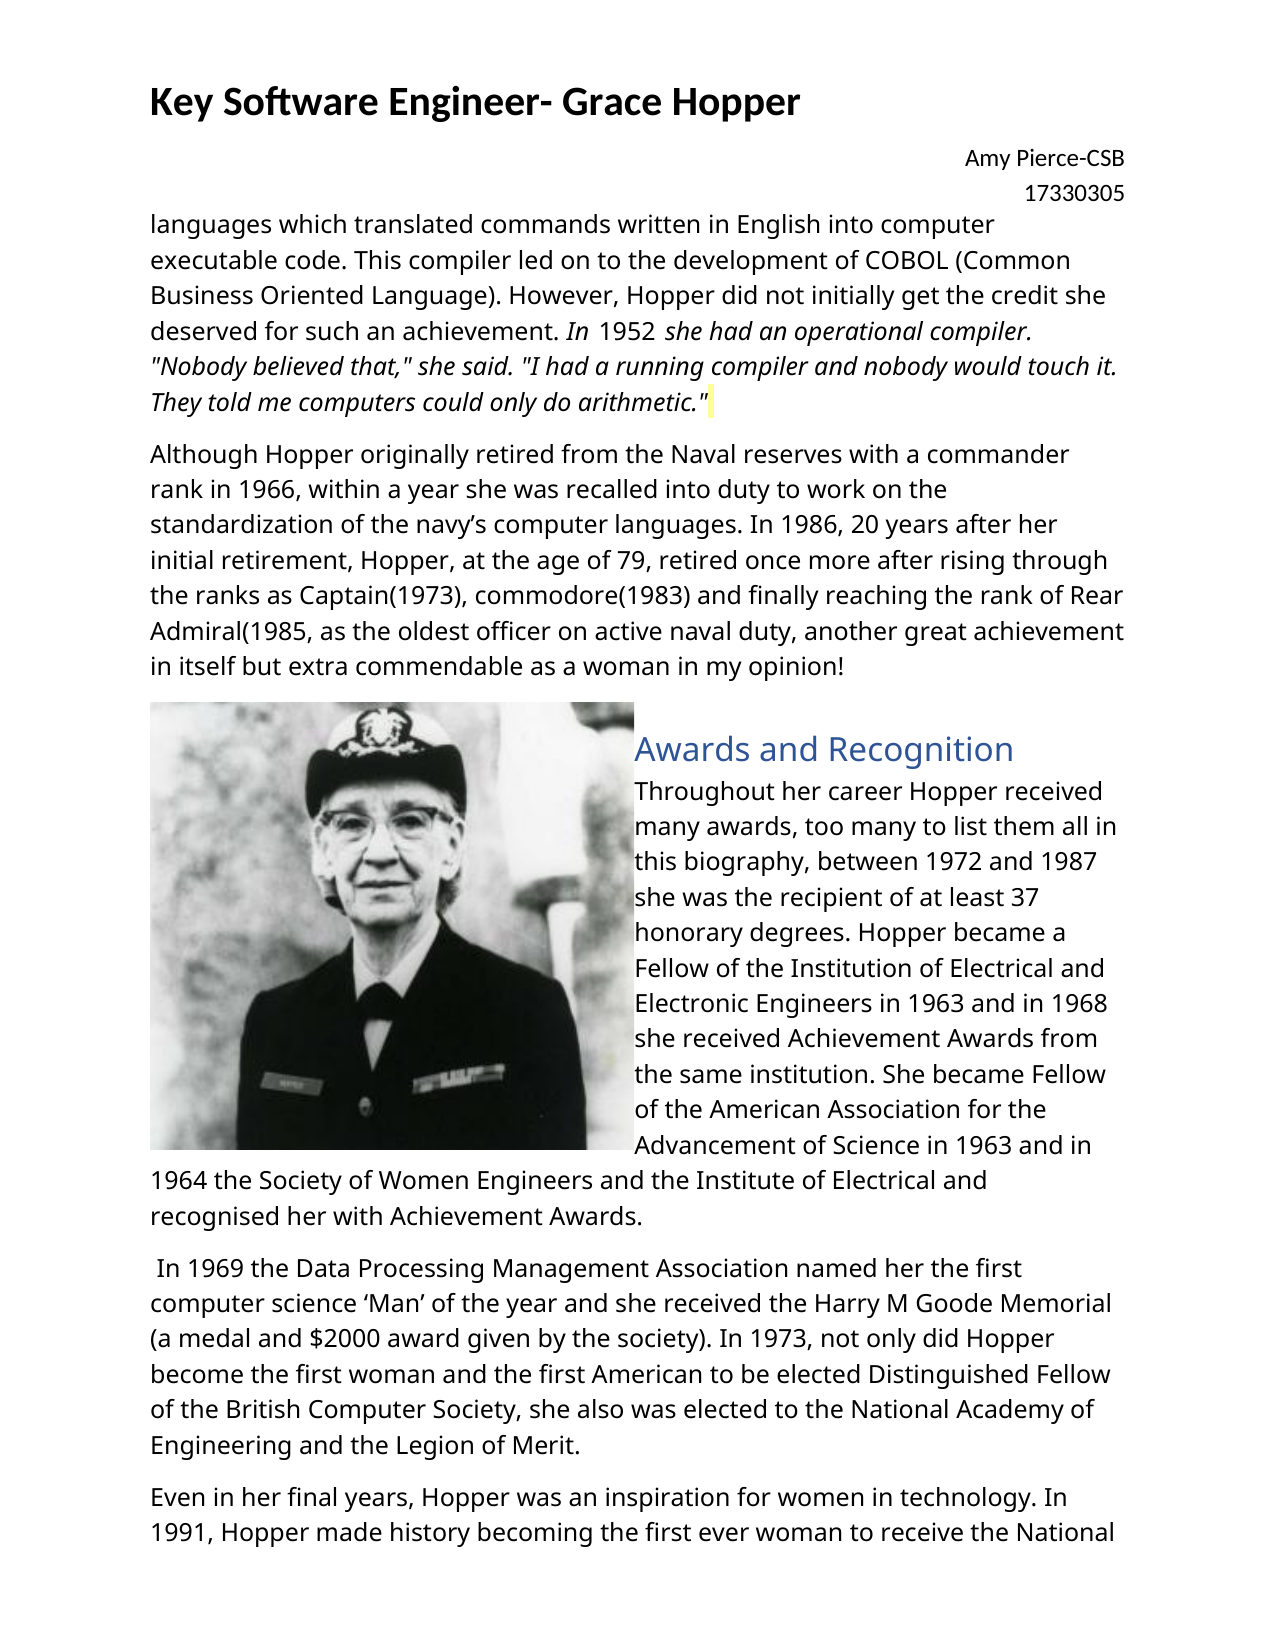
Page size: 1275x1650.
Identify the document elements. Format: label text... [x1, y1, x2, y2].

text languages which translated commands written in English into computer executable code. This compiler led on to the development of COBOL (Common Business Oriented Language). However, Hopper did not initially get the credit she deserved for such an achievement. In 1952 she had an operational compiler. "Nobody believed that," she said. "I had a running compiler and nobody would touch it. They told me computers could only do arithmetic." [150, 207, 1125, 418]
text In 1969 the Data Processing Management Association named her the first computer science ‘Man’ of the year and she received the Harry M Goode Memorial (a medal and $2000 award given by the society). In 1973, not only did Hopper become the first woman and the first American to be elected Distinguished Fellow of the British Computer Society, she also was elected to the National Academy of Engineering and the Legion of Merit. [150, 1250, 1125, 1461]
text Throughout her career Hopper received many awards, too many to list them all in this biography, between 1972 and 1987 she was the recipient of at least 37 honorary degrees. Hopper became a Fellow of the Institution of Electrical and Electronic Engineers in 1963 and in 1968 she received Achievement Awards from the same institution. She became Fellow of the American Association for the Advancement of Science in 1963 and in 1964 the Society of Women Engineers and the Institute of Electrical and recognised her with Achievement Awards. [150, 773, 1125, 1232]
text Although Hopper originally retired from the Naval reserves with a commander rank in 1966, within a year she was recalled into duty to work on the standardization of the navy’s computer languages. In 1986, 20 years after her initial retirement, Hopper, at the age of 79, retired once more after rising through the ranks as Captain(1973), commodore(1983) and finally reaching the rank of Rear Admiral(1985, as the oldest officer on active naval duty, another great achievement in itself but extra commendable as a woman in my opinion! [150, 436, 1125, 683]
subtitle Awards and Recognition [635, 726, 1125, 771]
text Even in her final years, Hopper was an inspiration for women in technology. In 1991, Hopper made history becoming the first ever woman to receive the National [150, 1479, 1125, 1549]
